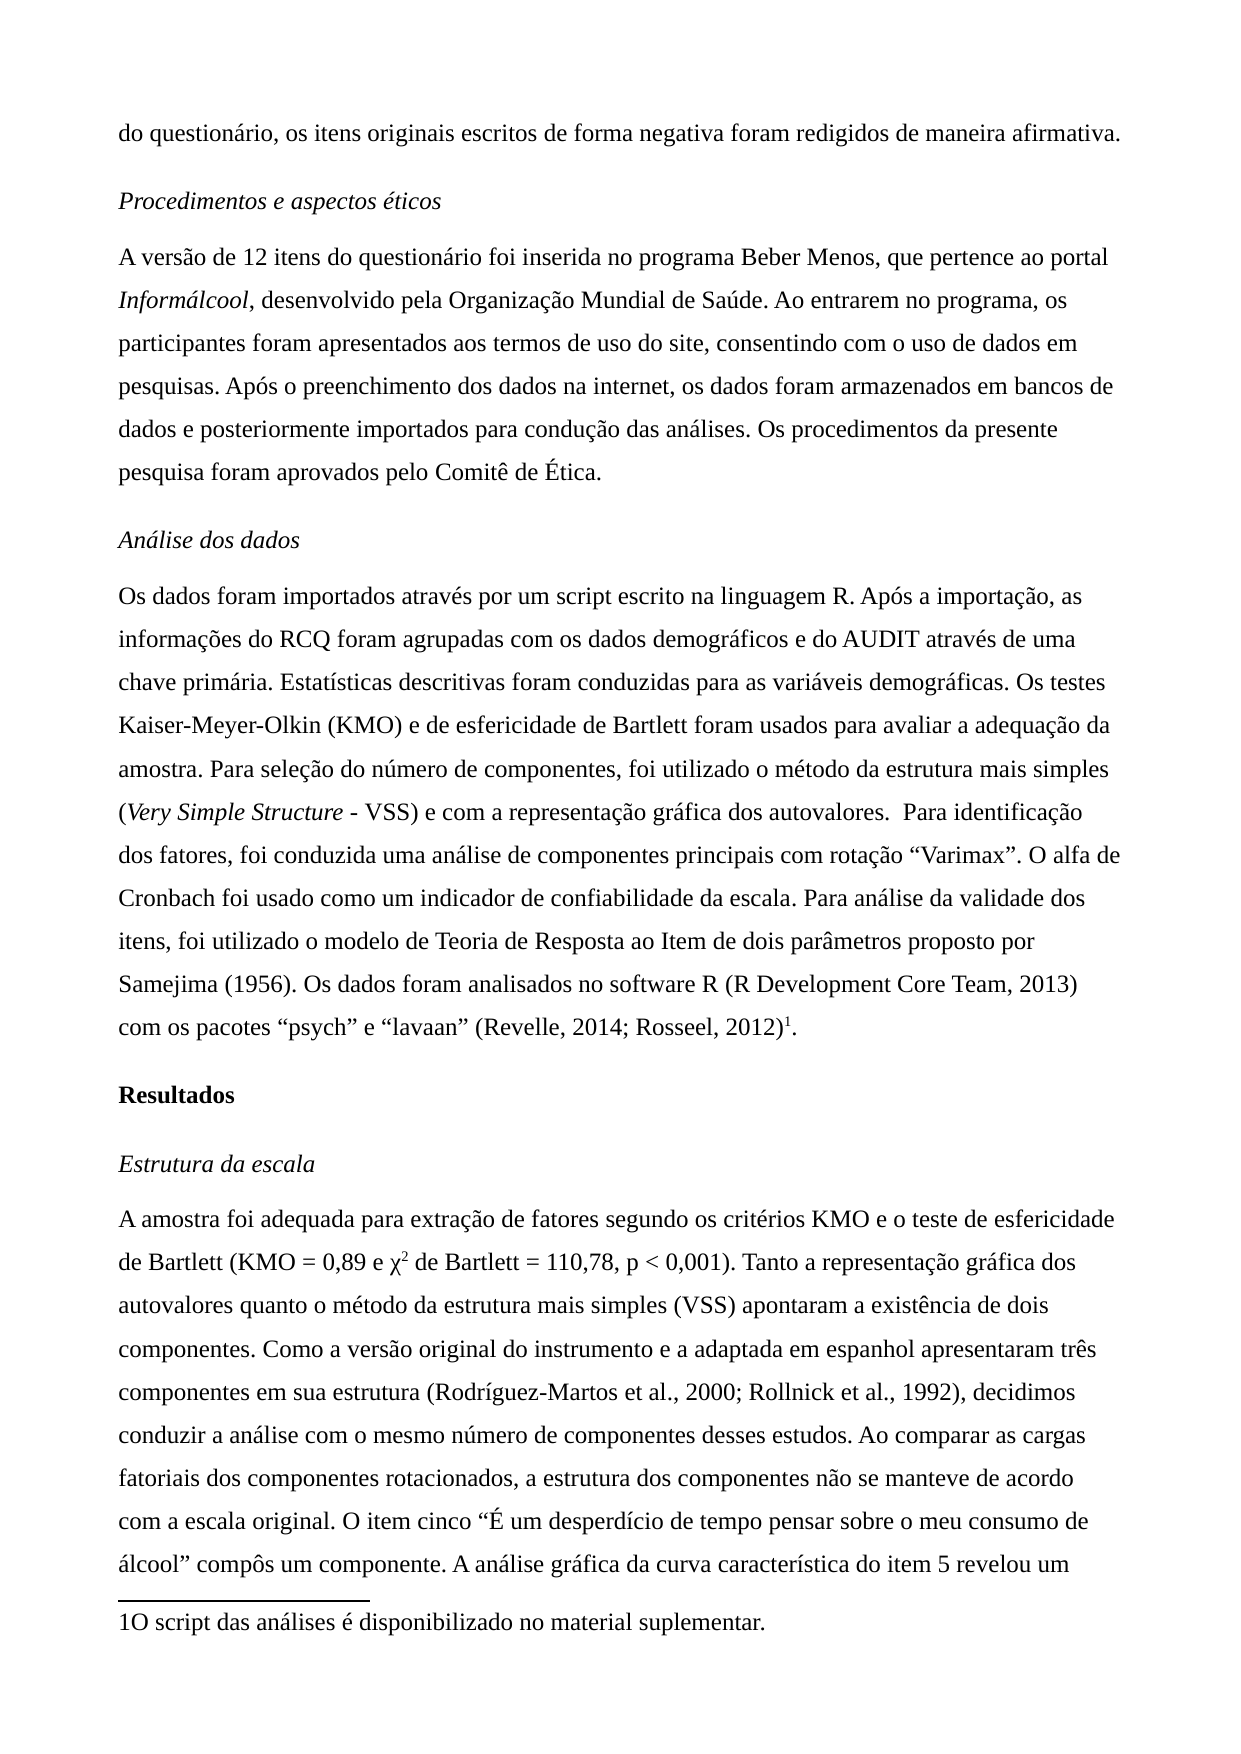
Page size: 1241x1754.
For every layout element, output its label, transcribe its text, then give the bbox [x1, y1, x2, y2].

subtitle Análise dos dados [118, 526, 1122, 554]
text O script das análises é disponibilizado no material suplementar. [118, 1607, 1122, 1636]
text Os dados foram importados através por um script escrito na linguagem R. Após a importação, as informações do RCQ foram agrupadas com os dados demográficos e do AUDIT através de uma chave primária. Estatísticas descritivas foram conduzidas para as variáveis demográficas. Os testes Kaiser-Meyer-Olkin (KMO) e de esfericidade de Bartlett foram usados para avaliar a adequação da amostra. Para seleção do número de componentes, foi utilizado o método da estrutura mais simples (Very Simple Structure - VSS) e com a representação gráfica dos autovalores. Para identificação dos fatores, foi conduzida uma análise de componentes principais com rotação “Varimax”. O alfa de Cronbach foi usado como um indicador de confiabilidade da escala. Para análise da validade dos itens, foi utilizado o modelo de Teoria de Resposta ao Item de dois parâmetros proposto por Samejima (1956). Os dados foram analisados no software R (R Development Core Team, 2013) com os pacotes “psych” e “lavaan” (Revelle, 2014; Rosseel, 2012). [118, 581, 1122, 1041]
subtitle Resultados [118, 1081, 1122, 1109]
text A amostra foi adequada para extração de fatores segundo os critérios KMO e o teste de esfericidade de Bartlett (KMO = 0,89 e χ2 de Bartlett = 110,78, p < 0,001). Tanto a representação gráfica dos autovalores quanto o método da estrutura mais simples (VSS) apontaram a existência de dois componentes. Como a versão original do instrumento e a adaptada em espanhol apresentaram três componentes em sua estrutura (Rodríguez-Martos et al., 2000; Rollnick et al., 1992), decidimos conduzir a análise com o mesmo número de componentes desses estudos. Ao comparar as cargas fatoriais dos componentes rotacionados, a estrutura dos componentes não se manteve de acordo com a escala original. O item cinco “É um desperdício de tempo pensar sobre o meu consumo de álcool” compôs um componente. A análise gráfica da curva característica do item 5 revelou um [118, 1204, 1122, 1578]
subtitle Procedimentos e aspectos éticos [118, 186, 1122, 215]
text do questionário, os itens originais escritos de forma negativa foram redigidos de maneira afirmativa. [118, 118, 1122, 147]
text A versão de 12 itens do questionário foi inserida no programa Beber Menos, que pertence ao portal Informálcool, desenvolvido pela Organização Mundial de Saúde. Ao entrarem no programa, os participantes foram apresentados aos termos de uso do site, consentindo com o uso de dados em pesquisas. Após o preenchimento dos dados na internet, os dados foram armazenados em bancos de dados e posteriormente importados para condução das análises. Os procedimentos da presente pesquisa foram aprovados pelo Comitê de Ética. [118, 242, 1122, 486]
subtitle Estrutura da escala [118, 1149, 1122, 1177]
